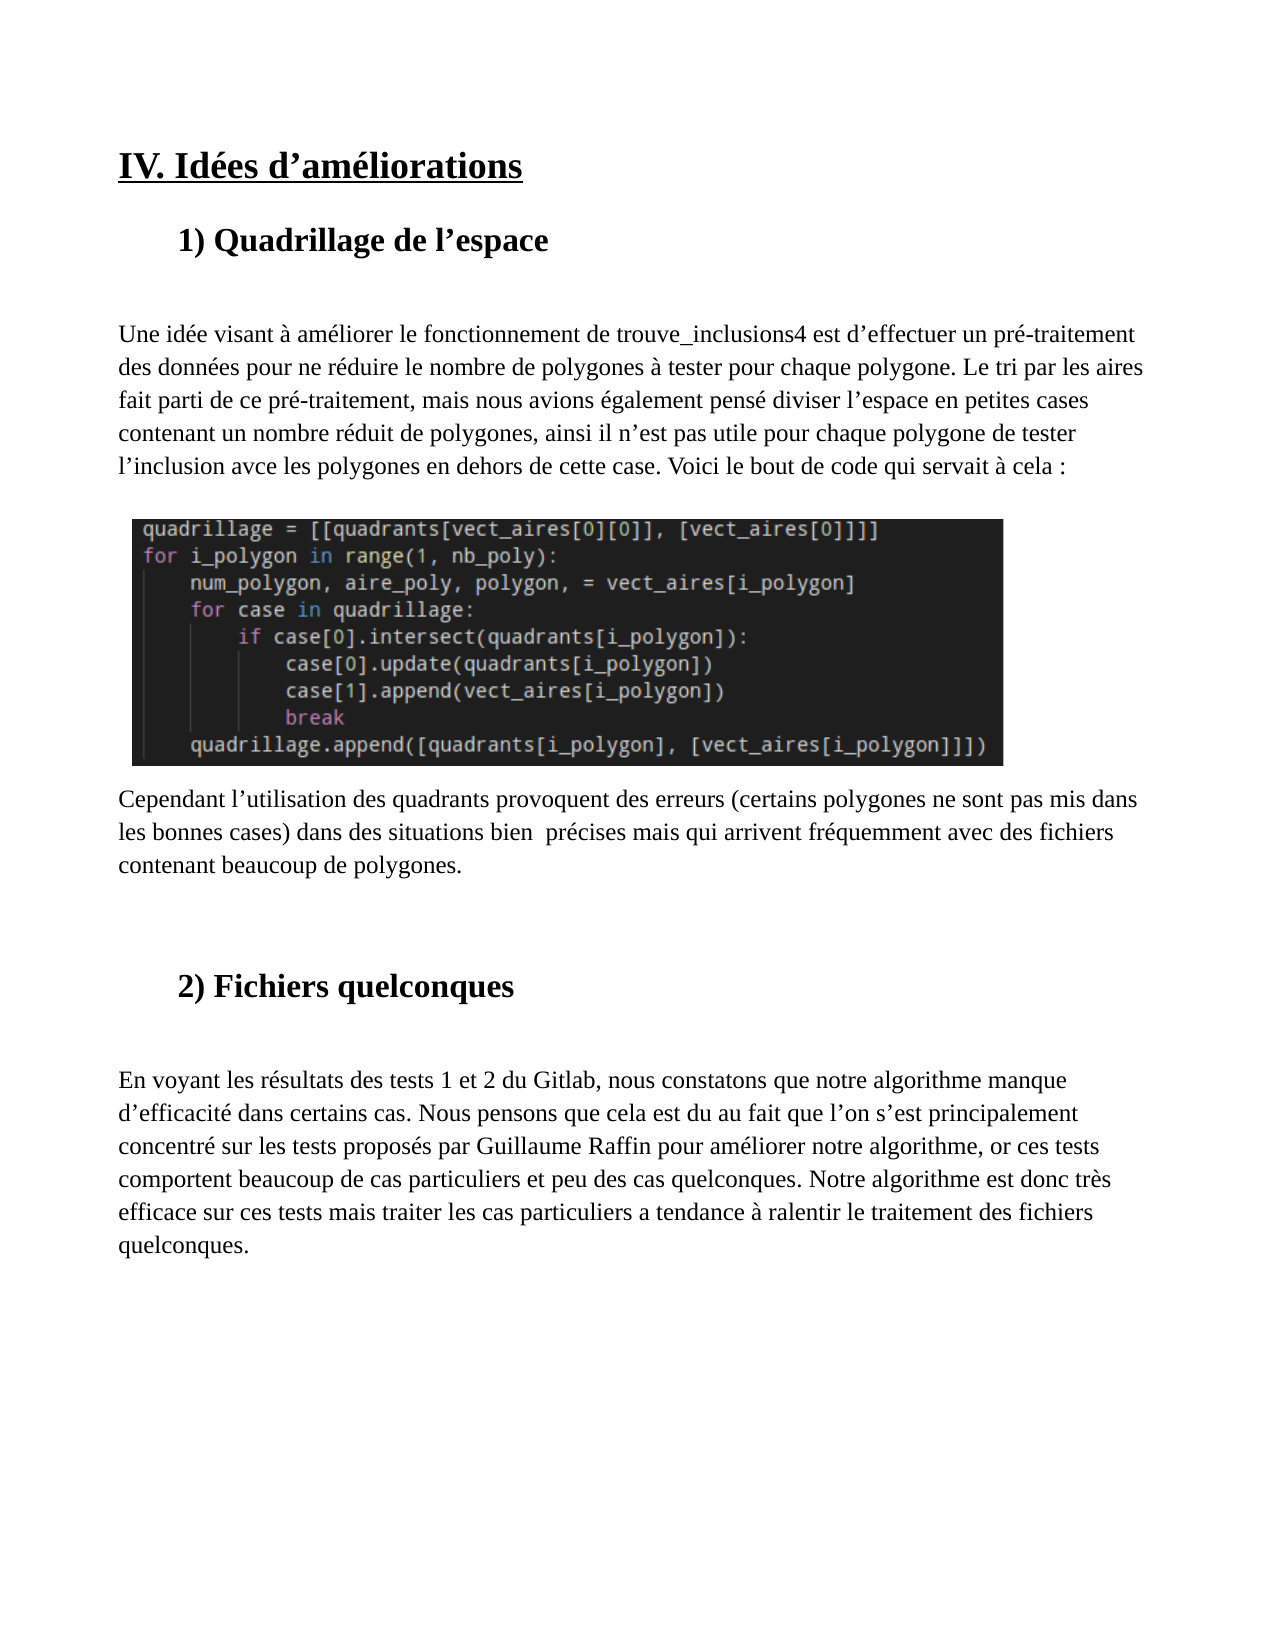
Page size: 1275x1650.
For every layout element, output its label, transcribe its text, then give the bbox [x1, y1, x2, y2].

subtitle IV. Idées d’améliorations [118, 143, 1157, 187]
subtitle 1) Quadrillage de l’espace [177, 220, 1157, 259]
subtitle 2) Fichiers quelconques [177, 966, 1157, 1005]
text En voyant les résultats des tests 1 et 2 du Gitlab, nous constatons que notre algorithme manque d’efficacité dans certains cas. Nous pensons que cela est du au fait que l’on s’est principalement concentré sur les tests proposés par Guillaume Raffin pour améliorer notre algorithme, or ces tests comportent beaucoup de cas particuliers et peu des cas quelconques. Notre algorithme est donc très efficace sur ces tests mais traiter les cas particuliers a tendance à ralentir le traitement des fichiers quelconques. [118, 1065, 1157, 1259]
picture [132, 519, 1004, 766]
text Cependant l’utilisation des quadrants provoquent des erreurs (certains polygones ne sont pas mis dans les bonnes cases) dans des situations bien précises mais qui arrivent fréquemment avec des fichiers contenant beaucoup de polygones. [118, 784, 1157, 879]
text Une idée visant à améliorer le fonctionnement de trouve_inclusions4 est d’effectuer un pré-traitement des données pour ne réduire le nombre de polygones à tester pour chaque polygone. Le tri par les aires fait parti de ce pré-traitement, mais nous avions également pensé diviser l’espace en petites cases contenant un nombre réduit de polygones, ainsi il n’est pas utile pour chaque polygone de tester l’inclusion avce les polygones en dehors de cette case. Voici le bout de code qui servait à cela : [118, 319, 1157, 480]
